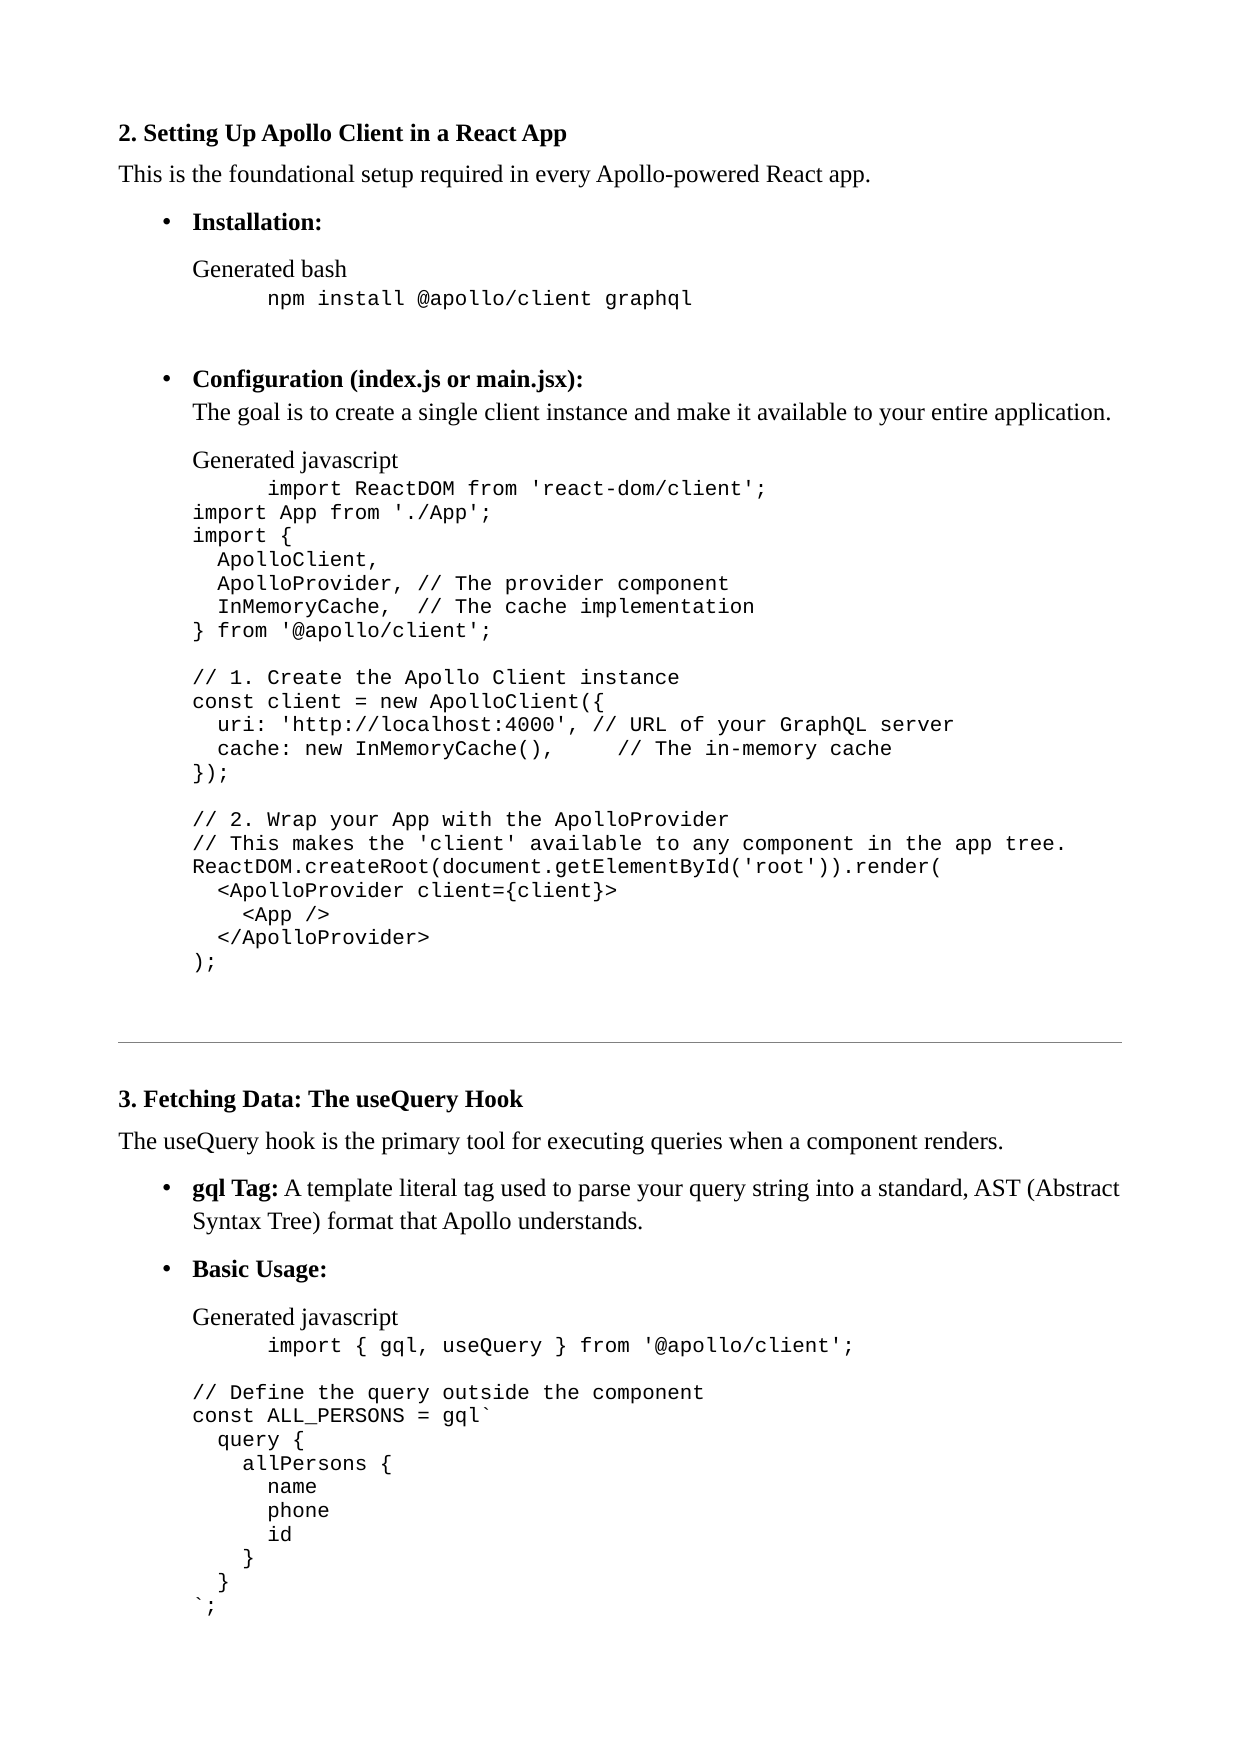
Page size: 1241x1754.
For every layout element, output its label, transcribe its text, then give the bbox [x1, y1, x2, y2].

list ApolloClient, [162, 549, 1122, 573]
list const ALL_PERSONS = gql` [162, 1406, 1122, 1429]
list }); [162, 762, 1122, 785]
list InMemoryCache, // The cache implementation [162, 596, 1122, 620]
text This is the foundational setup required in every Apollo-powered React app. [118, 159, 1122, 188]
list phone [162, 1500, 1122, 1524]
list allPersons { [162, 1453, 1122, 1476]
list } from '@apollo/client'; [162, 620, 1122, 643]
list Generated bash [162, 254, 1122, 283]
list uri: 'http://localhost:4000', // URL of your GraphQL server [162, 714, 1122, 738]
list cache: new InMemoryCache(), // The in-memory cache [162, 738, 1122, 762]
list ); [162, 951, 1122, 974]
list const client = new ApolloClient({ [162, 691, 1122, 714]
list query { [162, 1429, 1122, 1453]
list name [162, 1476, 1122, 1500]
list import { gql, useQuery } from '@apollo/client'; [162, 1334, 1122, 1358]
list id [162, 1524, 1122, 1547]
subtitle 2. Setting Up Apollo Client in a React App [118, 118, 1122, 147]
subtitle 3. Fetching Data: The useQuery Hook [118, 1084, 1122, 1113]
list import App from './App'; [162, 502, 1122, 525]
list Configuration (index.js or main.jsx): The goal is to create a single client instance and make it available to your entire application. [162, 364, 1122, 426]
list gql Tag: A template literal tag used to parse your query string into a standard, AST (Abstract Syntax Tree) format that Apollo understands. [162, 1173, 1122, 1235]
list // This makes the 'client' available to any component in the app tree. [162, 833, 1122, 856]
list // 1. Create the Apollo Client instance [162, 667, 1122, 691]
text The useQuery hook is the primary tool for executing queries when a component renders. [118, 1126, 1122, 1154]
list Installation: [162, 207, 1122, 236]
list import ReactDOM from 'react-dom/client'; [162, 478, 1122, 502]
list </ApolloProvider> [162, 927, 1122, 951]
list <App /> [162, 904, 1122, 927]
list ReactDOM.createRoot(document.getElementById('root')).render( [162, 856, 1122, 880]
list // Define the query outside the component [162, 1382, 1122, 1406]
list import { [162, 525, 1122, 549]
list } [162, 1547, 1122, 1571]
list } [162, 1571, 1122, 1595]
list Generated javascript [162, 445, 1122, 474]
list ApolloProvider, // The provider component [162, 573, 1122, 596]
list <ApolloProvider client={client}> [162, 880, 1122, 904]
list Basic Usage: [162, 1254, 1122, 1283]
list `; [162, 1595, 1122, 1618]
list // 2. Wrap your App with the ApolloProvider [162, 809, 1122, 833]
list npm install @apollo/client graphql [162, 288, 1122, 311]
list Generated javascript [162, 1302, 1122, 1330]
